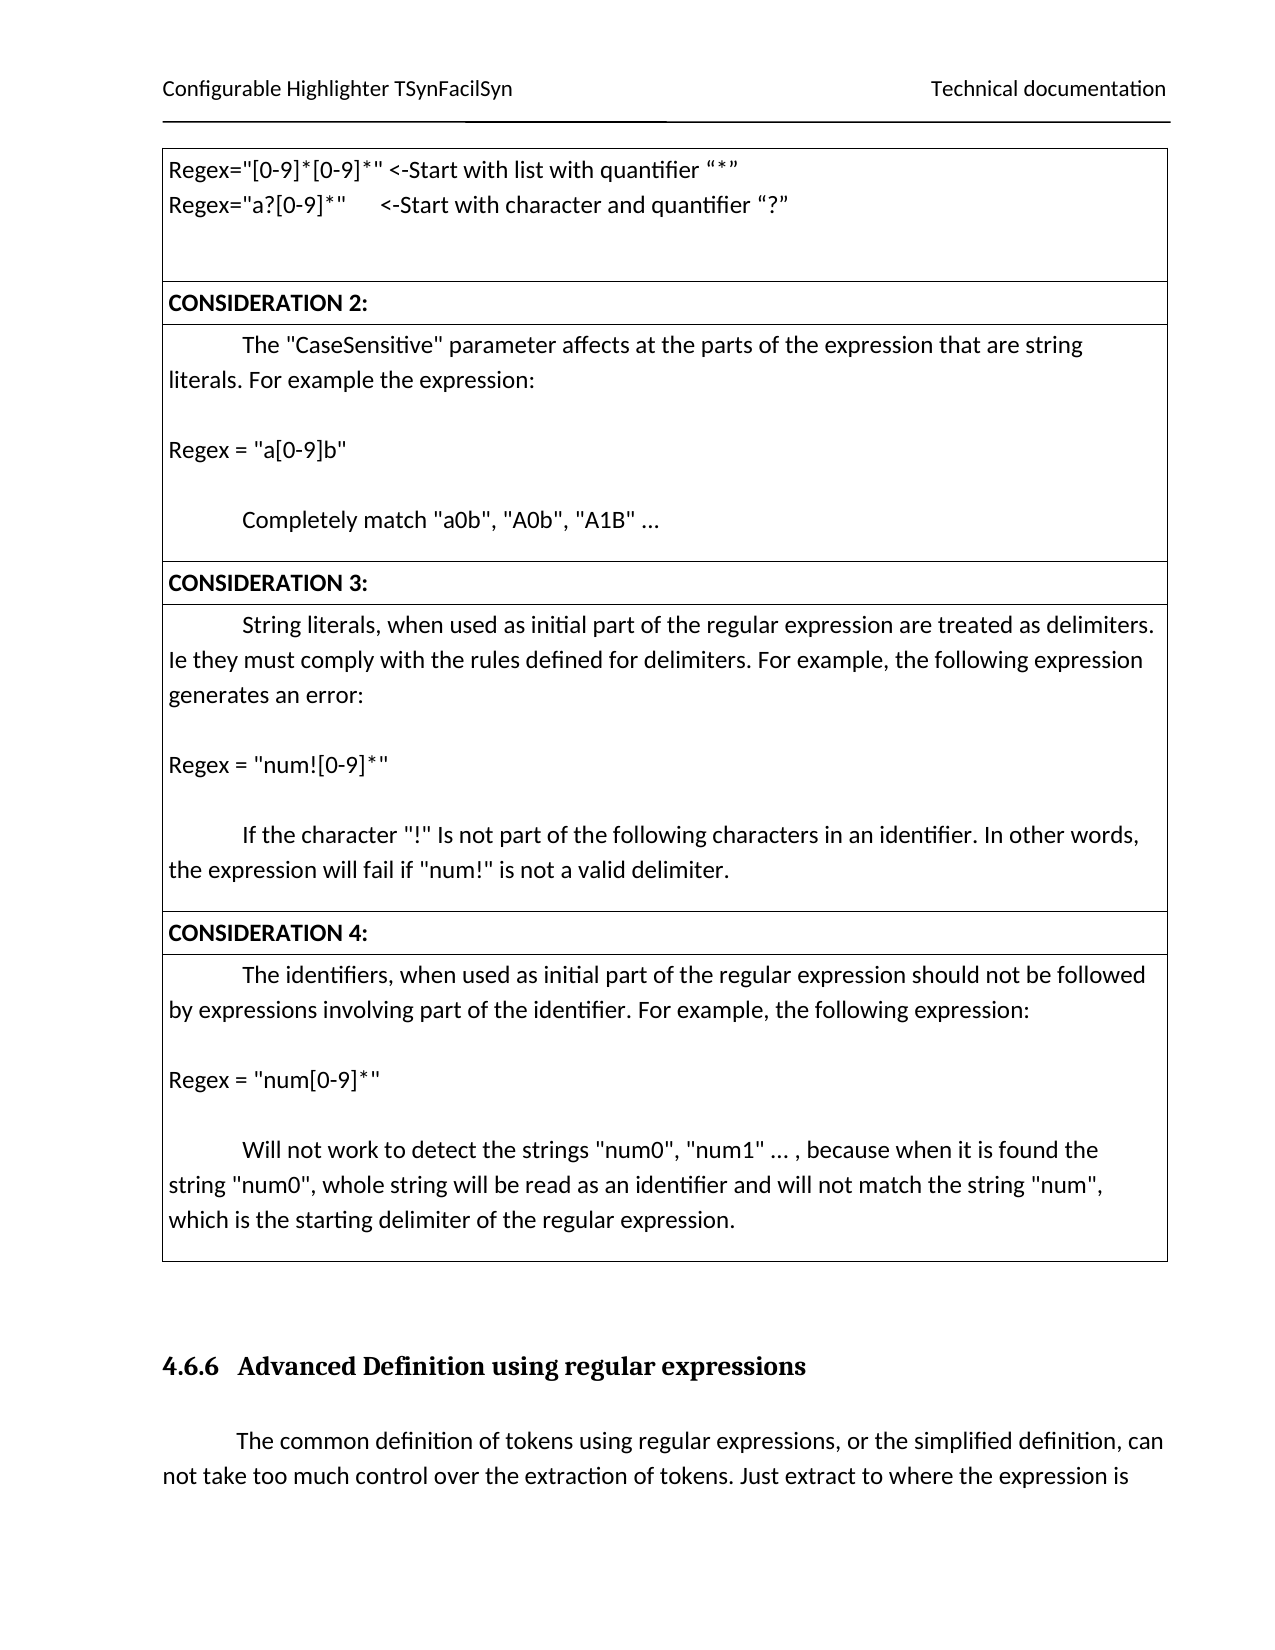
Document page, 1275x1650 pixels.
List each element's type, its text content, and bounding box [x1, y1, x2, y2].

table_cell CONSIDERATION 4: [163, 912, 1167, 953]
table_cell Regex="[0-9]*[0-9]*" <-Start with list with quantifier “*” Regex="a?[0-9]*" <-Start with character and quantifier “?” [163, 149, 1167, 281]
subtitle Advanced Definition using regular expressions [162, 1351, 1167, 1382]
table_cell CONSIDERATION 3: [163, 562, 1167, 603]
text The common definition of tokens using regular expressions, or the simplified definition, can not take too much control over the extraction of tokens. Just extract to where the expression is [162, 1425, 1167, 1491]
table_cell String literals, when used as initial part of the regular expression are treated as delimiters. Ie they must comply with the rules defined for delimiters. For example, the following expression generates an error: Regex = "num![0-9]*" If the character "!" Is not part of the following characters in an identifier. In other words, the expression will fail if "num!" is not a valid delimiter. [163, 605, 1167, 911]
table_cell The identifiers, when used as initial part of the regular expression should not be followed by expressions involving part of the identifier. For example, the following expression: Regex = "num[0-9]*" Will not work to detect the strings "num0", "num1" ... , because when it is found the string "num0", whole string will be read as an identifier and will not match the string "num", which is the starting delimiter of the regular expression. [163, 955, 1167, 1261]
table_cell The "CaseSensitive" parameter affects at the parts of the expression that are string literals. For example the expression: Regex = "a[0-9]b" Completely match "a0b", "A0b", "A1B" ... [163, 325, 1167, 561]
table_cell CONSIDERATION 2: [163, 282, 1167, 323]
